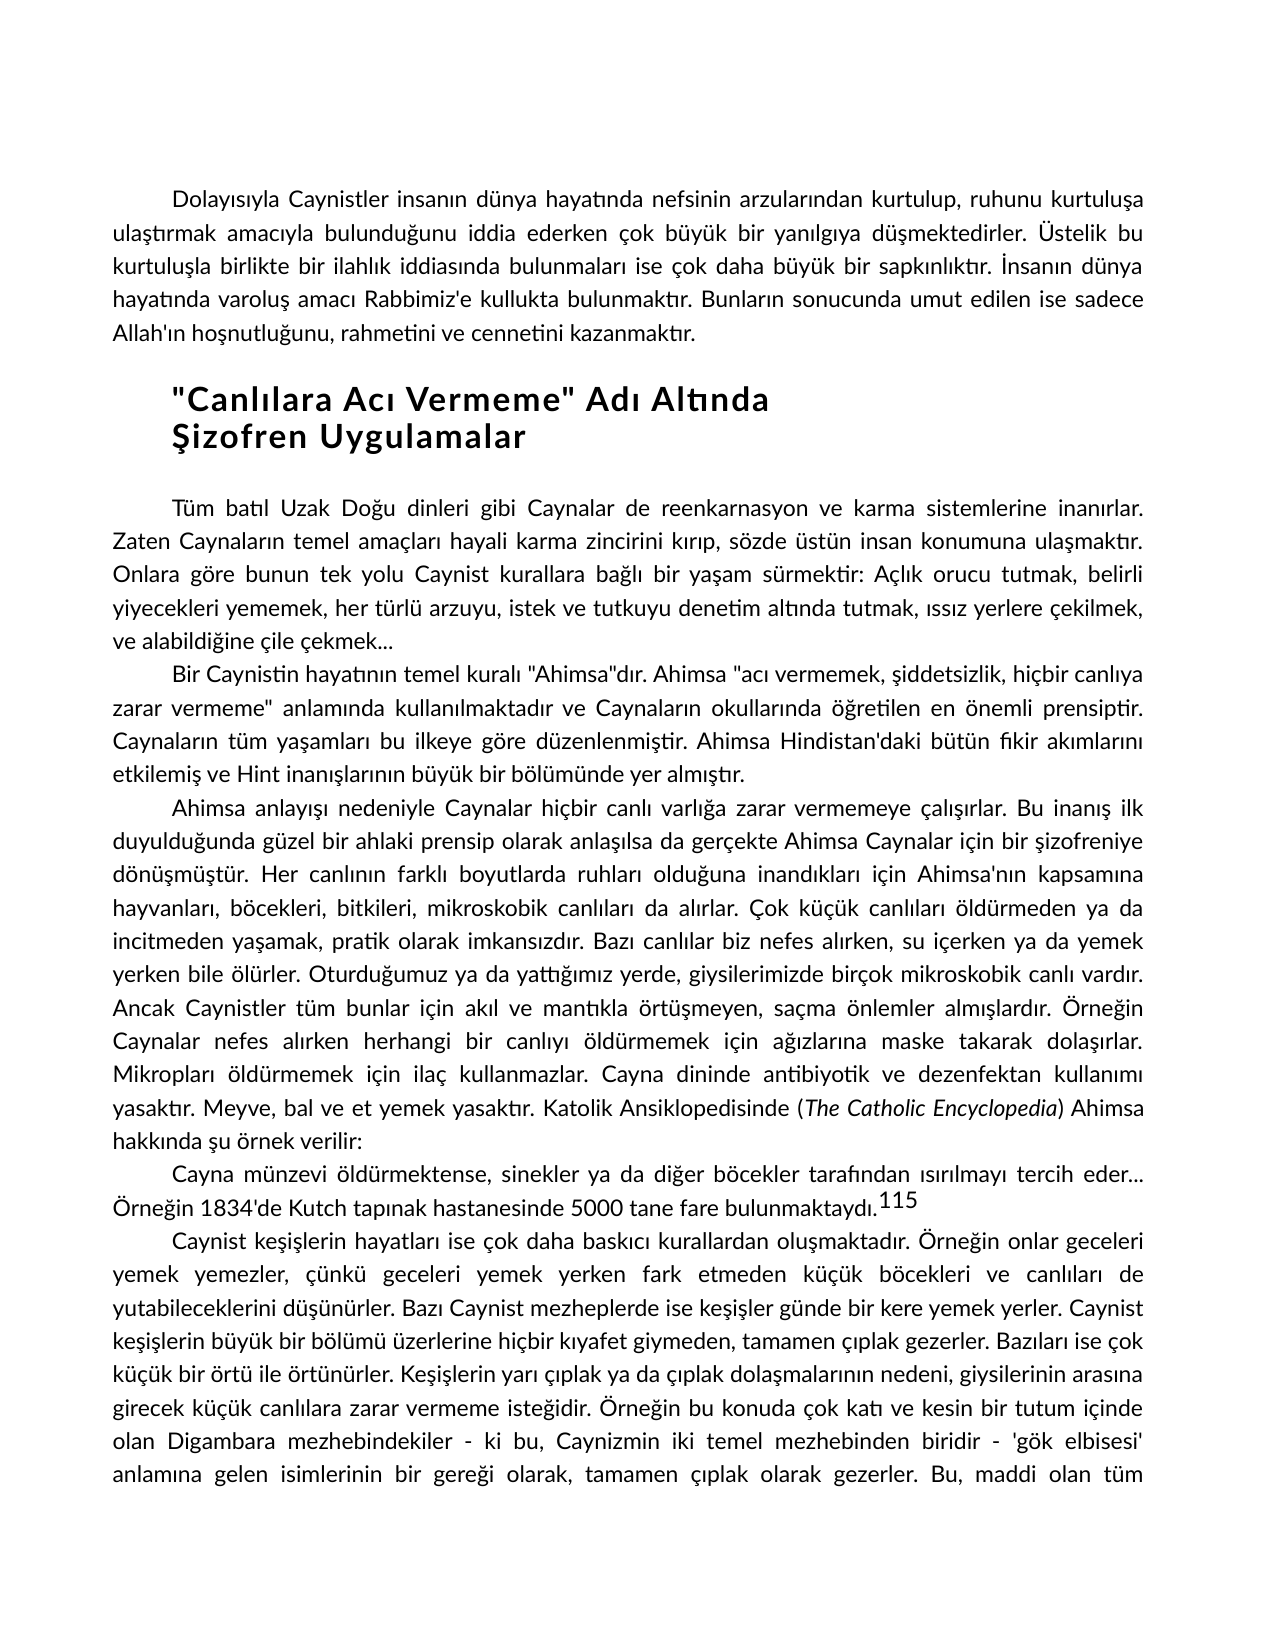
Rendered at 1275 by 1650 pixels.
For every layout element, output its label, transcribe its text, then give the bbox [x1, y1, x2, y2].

text Şizofren Uygulamalar [112, 418, 1145, 456]
text Ahimsa anlayışı nedeniyle Caynalar hiçbir canlı varlığa zarar vermemeye çalışırlar. Bu inanış ilk duyulduğunda güzel bir ahlaki prensip olarak anlaşılsa da gerçekte Ahimsa Caynalar için bir şizofreniye dönüşmüştür. Her canlının farklı boyutlarda ruhları olduğuna inandıkları için Ahimsa'nın kapsamına hayvanları, böcekleri, bitkileri, mikroskobik canlıları da alırlar. Çok küçük canlıları öldürmeden ya da incitmeden yaşamak, pratik olarak imkansızdır. Bazı canlılar biz nefes alırken, su içerken ya da yemek yerken bile ölürler. Oturduğumuz ya da yattığımız yerde, giysilerimizde birçok mikroskobik canlı vardır. Ancak Caynistler tüm bunlar için akıl ve mantıkla örtüşmeyen, saçma önlemler almışlardır. Örneğin Caynalar nefes alırken herhangi bir canlıyı öldürmemek için ağızlarına maske takarak dolaşırlar. Mikropları öldürmemek için ilaç kullanmazlar. Cayna dininde antibiyotik ve dezenfektan kullanımı yasaktır. Meyve, bal ve et yemek yasaktır. Katolik Ansiklopedisinde (The Catholic Encyclopedia) Ahimsa hakkında şu örnek verilir: [112, 789, 1145, 1156]
text Caynist keşişlerin hayatları ise çok daha baskıcı kurallardan oluşmaktadır. Örneğin onlar geceleri yemek yemezler, çünkü geceleri yemek yerken fark etmeden küçük böcekleri ve canlıları de yutabileceklerini düşünürler. Bazı Caynist mezheplerde ise keşişler günde bir kere yemek yerler. Caynist keşişlerin büyük bir bölümü üzerlerine hiçbir kıyafet giymeden, tamamen çıplak gezerler. Bazıları ise çok küçük bir örtü ile örtünürler. Keşişlerin yarı çıplak ya da çıplak dolaşmalarının nedeni, giysilerinin arasına girecek küçük canlılara zarar vermeme isteğidir. Örneğin bu konuda çok katı ve kesin bir tutum içinde olan Digambara mezhebindekiler - ki bu, Caynizmin iki temel mezhebinden biridir - 'gök elbisesi' anlamına gelen isimlerinin bir gereği olarak, tamamen çıplak olarak gezerler. Bu, maddi olan tüm [112, 1223, 1145, 1489]
text Cayna münzevi öldürmektense, sinekler ya da diğer böcekler tarafından ısırılmayı tercih eder... Örneğin 1834'de Kutch tapınak hastanesinde 5000 tane fare bulunmaktaydı.115 [112, 1156, 1145, 1223]
text Bir Caynistin hayatının temel kuralı "Ahimsa"dır. Ahimsa "acı vermemek, şiddetsizlik, hiçbir canlıya zarar vermeme" anlamında kullanılmaktadır ve Caynaların okullarında öğretilen en önemli prensiptir. Caynaların tüm yaşamları bu ilkeye göre düzenlenmiştir. Ahimsa Hindistan'daki bütün fikir akımlarını etkilemiş ve Hint inanışlarının büyük bir bölümünde yer almıştır. [112, 656, 1145, 789]
text Dolayısıyla Caynistler insanın dünya hayatında nefsinin arzularından kurtulup, ruhunu kurtuluşa ulaştırmak amacıyla bulunduğunu iddia ederken çok büyük bir yanılgıya düşmektedirler. Üstelik bu kurtuluşla birlikte bir ilahlık iddiasında bulunmaları ise çok daha büyük bir sapkınlıktır. İnsanın dünya hayatında varoluş amacı Rabbimiz'e kullukta bulunmaktır. Bunların sonucunda umut edilen ise sadece Allah'ın hoşnutluğunu, rahmetini ve cennetini kazanmaktır. [112, 181, 1145, 348]
text "Canlılara Acı Vermeme" Adı Altında [112, 381, 1145, 418]
text Tüm batıl Uzak Doğu dinleri gibi Caynalar de reenkarnasyon ve karma sistemlerine inanırlar. Zaten Caynaların temel amaçları hayali karma zincirini kırıp, sözde üstün insan konumuna ulaşmaktır. Onlara göre bunun tek yolu Caynist kurallara bağlı bir yaşam sürmektir: Açlık orucu tutmak, belirli yiyecekleri yememek, her türlü arzuyu, istek ve tutkuyu denetim altında tutmak, ıssız yerlere çekilmek, ve alabildiğine çile çekmek... [112, 489, 1145, 656]
